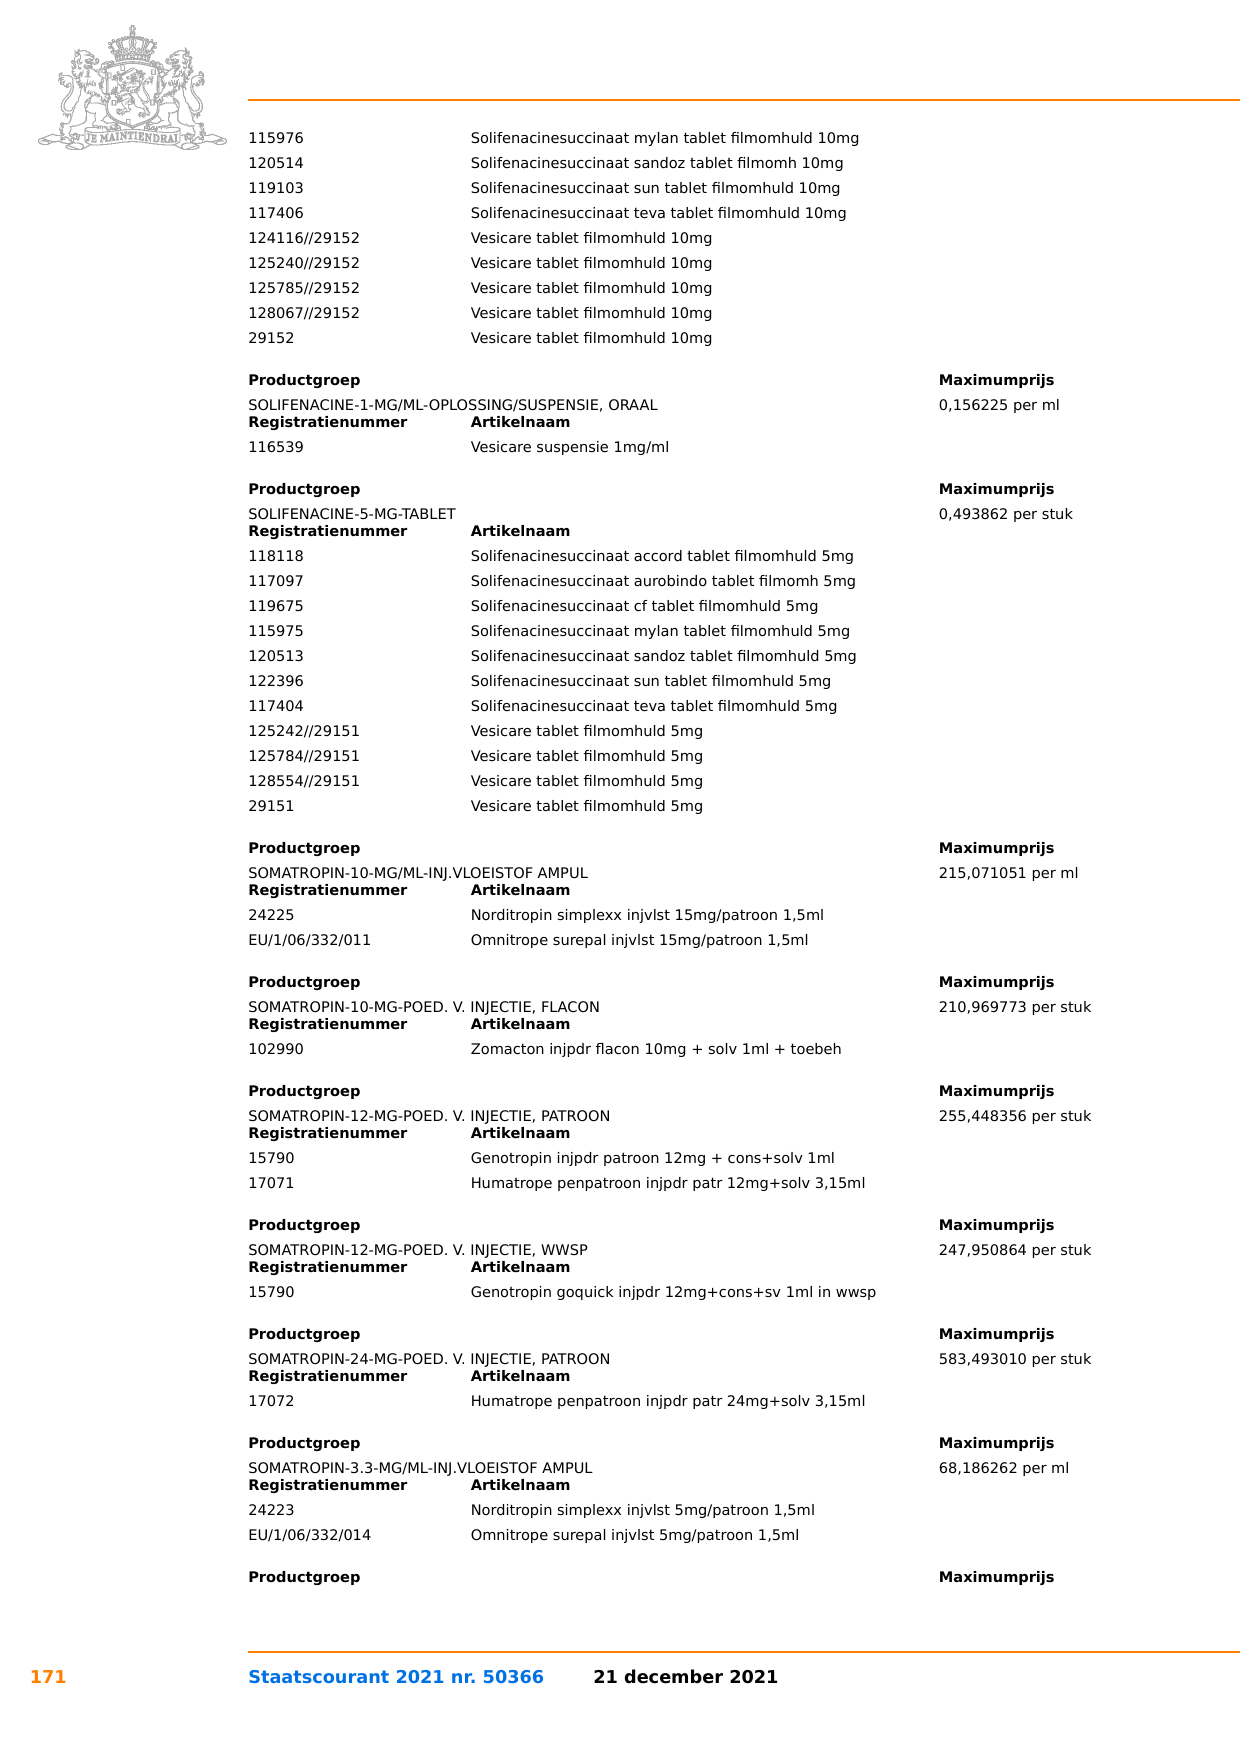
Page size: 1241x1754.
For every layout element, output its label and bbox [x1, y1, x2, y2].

picture [38, 25, 227, 150]
